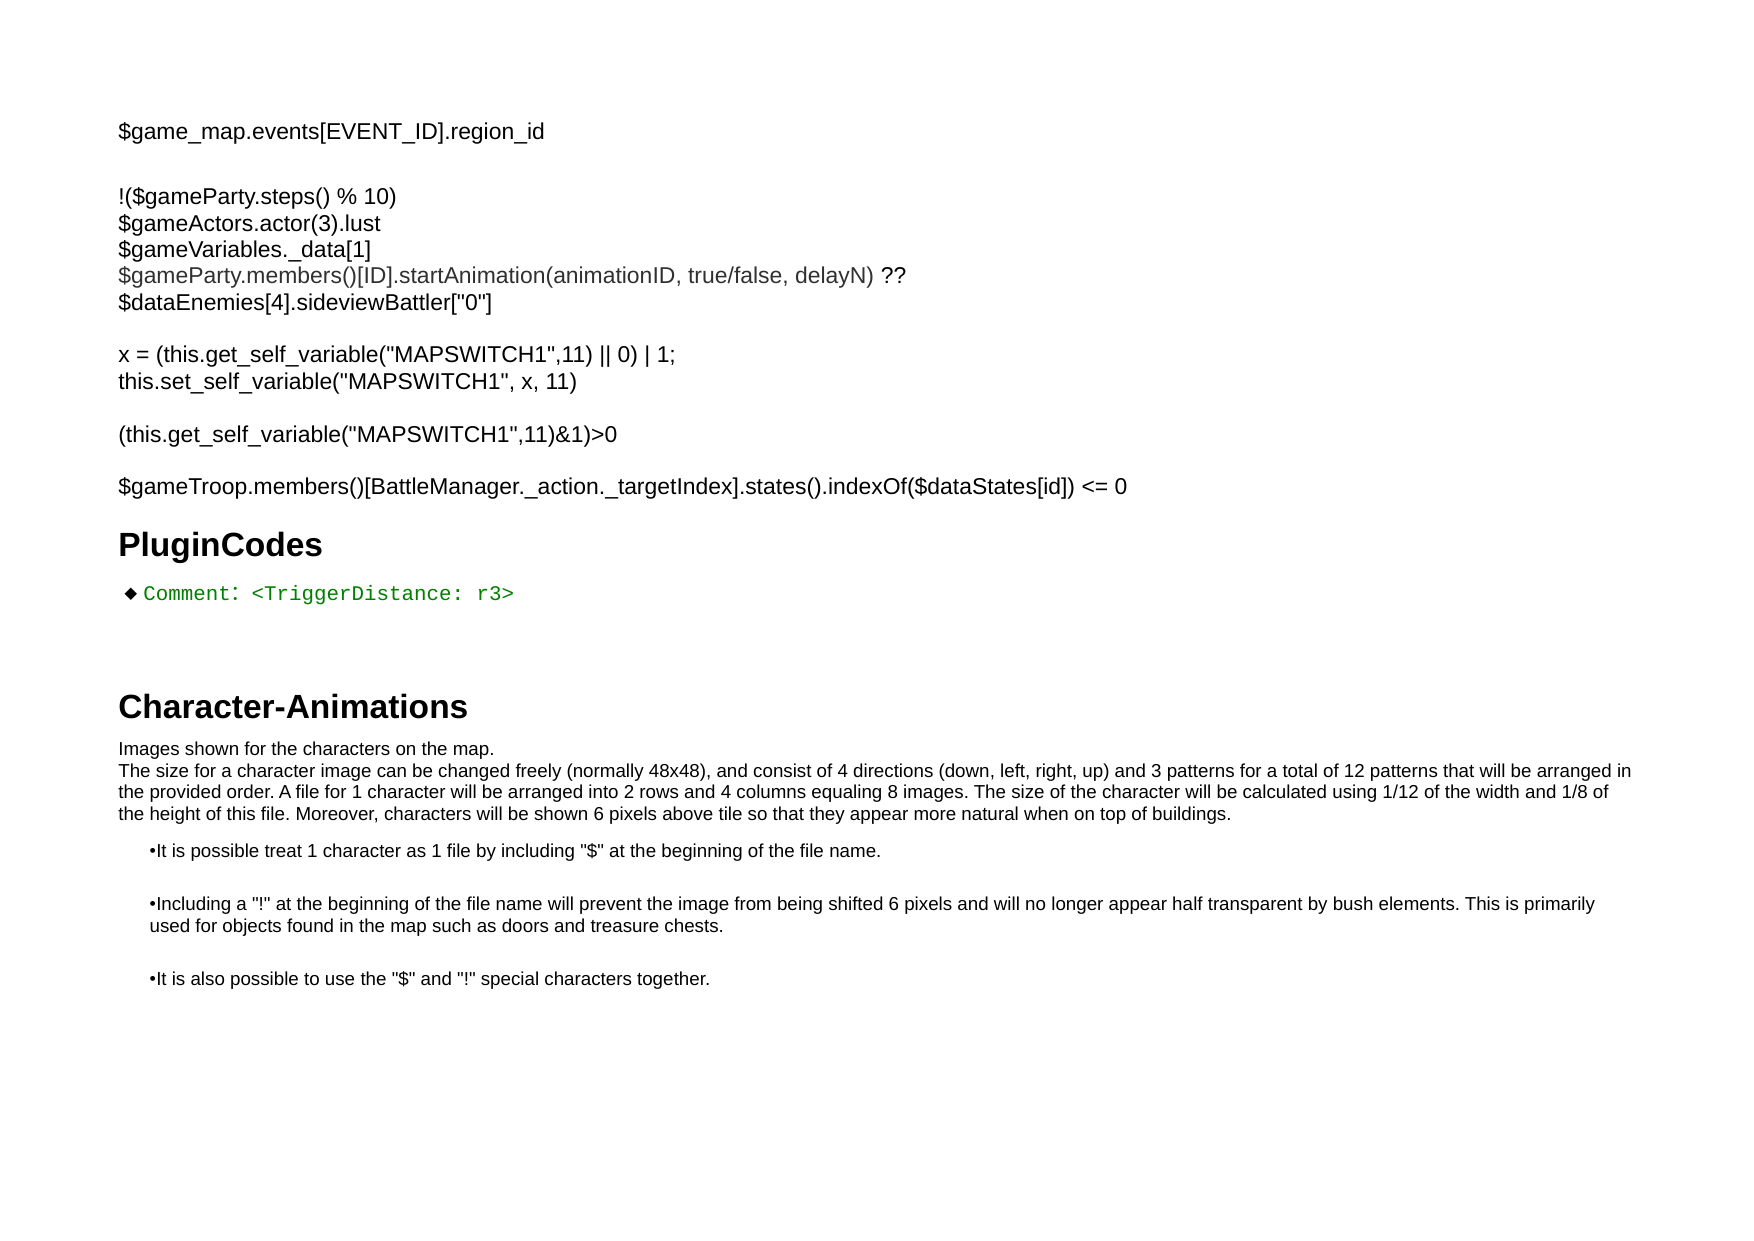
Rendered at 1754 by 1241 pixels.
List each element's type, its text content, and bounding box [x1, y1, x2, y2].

subtitle PluginCodes [118, 524, 1636, 563]
text x = (this.get_self_variable("MAPSWITCH1",11) || 0) | 1; [118, 341, 1636, 368]
list Including a "!" at the beginning of the file name will prevent the image from being shifted 6 pixels and will no longer appear half transparent by bush elements. This is primarily used for objects found in the map such as doors and treasure chests. [118, 893, 1636, 936]
text $dataEnemies[4].sideviewBattler["0"] [118, 289, 1636, 315]
text $gameActors.actor(3).lust [118, 210, 1636, 236]
text $game_map.events[EVENT_ID].region_id [118, 118, 1636, 144]
text $gameParty.members()[ID].startAnimation(animationID, true/false, delayN) ?? [118, 262, 1636, 289]
text ◆Comment：<TriggerDistance: r3> [118, 576, 1636, 606]
text $gameTroop.members()[BattleManager._action._targetIndex].states().indexOf($dataStates[id]) <= 0 [118, 473, 1636, 499]
subtitle Character-Animations [118, 687, 1636, 726]
list It is possible treat 1 character as 1 file by including "$" at the beginning of the file name. [118, 840, 1636, 862]
text Images shown for the characters on the map. The size for a character image can be changed freely (normally 48x48), and consist of 4 directions (down, left, right, up) and 3 patterns for a total of 12 patterns that will be arranged in the provided order. A file for 1 character will be arranged into 2 rows and 4 columns equaling 8 images. The size of the character will be calculated using 1/12 of the width and 1/8 of the height of this file. Moreover, characters will be shown 6 pixels above tile so that they appear more natural when on top of buildings. [118, 738, 1636, 824]
list It is also possible to use the "$" and "!" special characters together. [118, 967, 1636, 989]
text this.set_self_variable("MAPSWITCH1", x, 11) [118, 368, 1636, 394]
text !($gameParty.steps() % 10) [118, 183, 1636, 210]
text $gameVariables._data[1] [118, 236, 1636, 262]
text (this.get_self_variable("MAPSWITCH1",11)&1)>0 [118, 421, 1636, 447]
